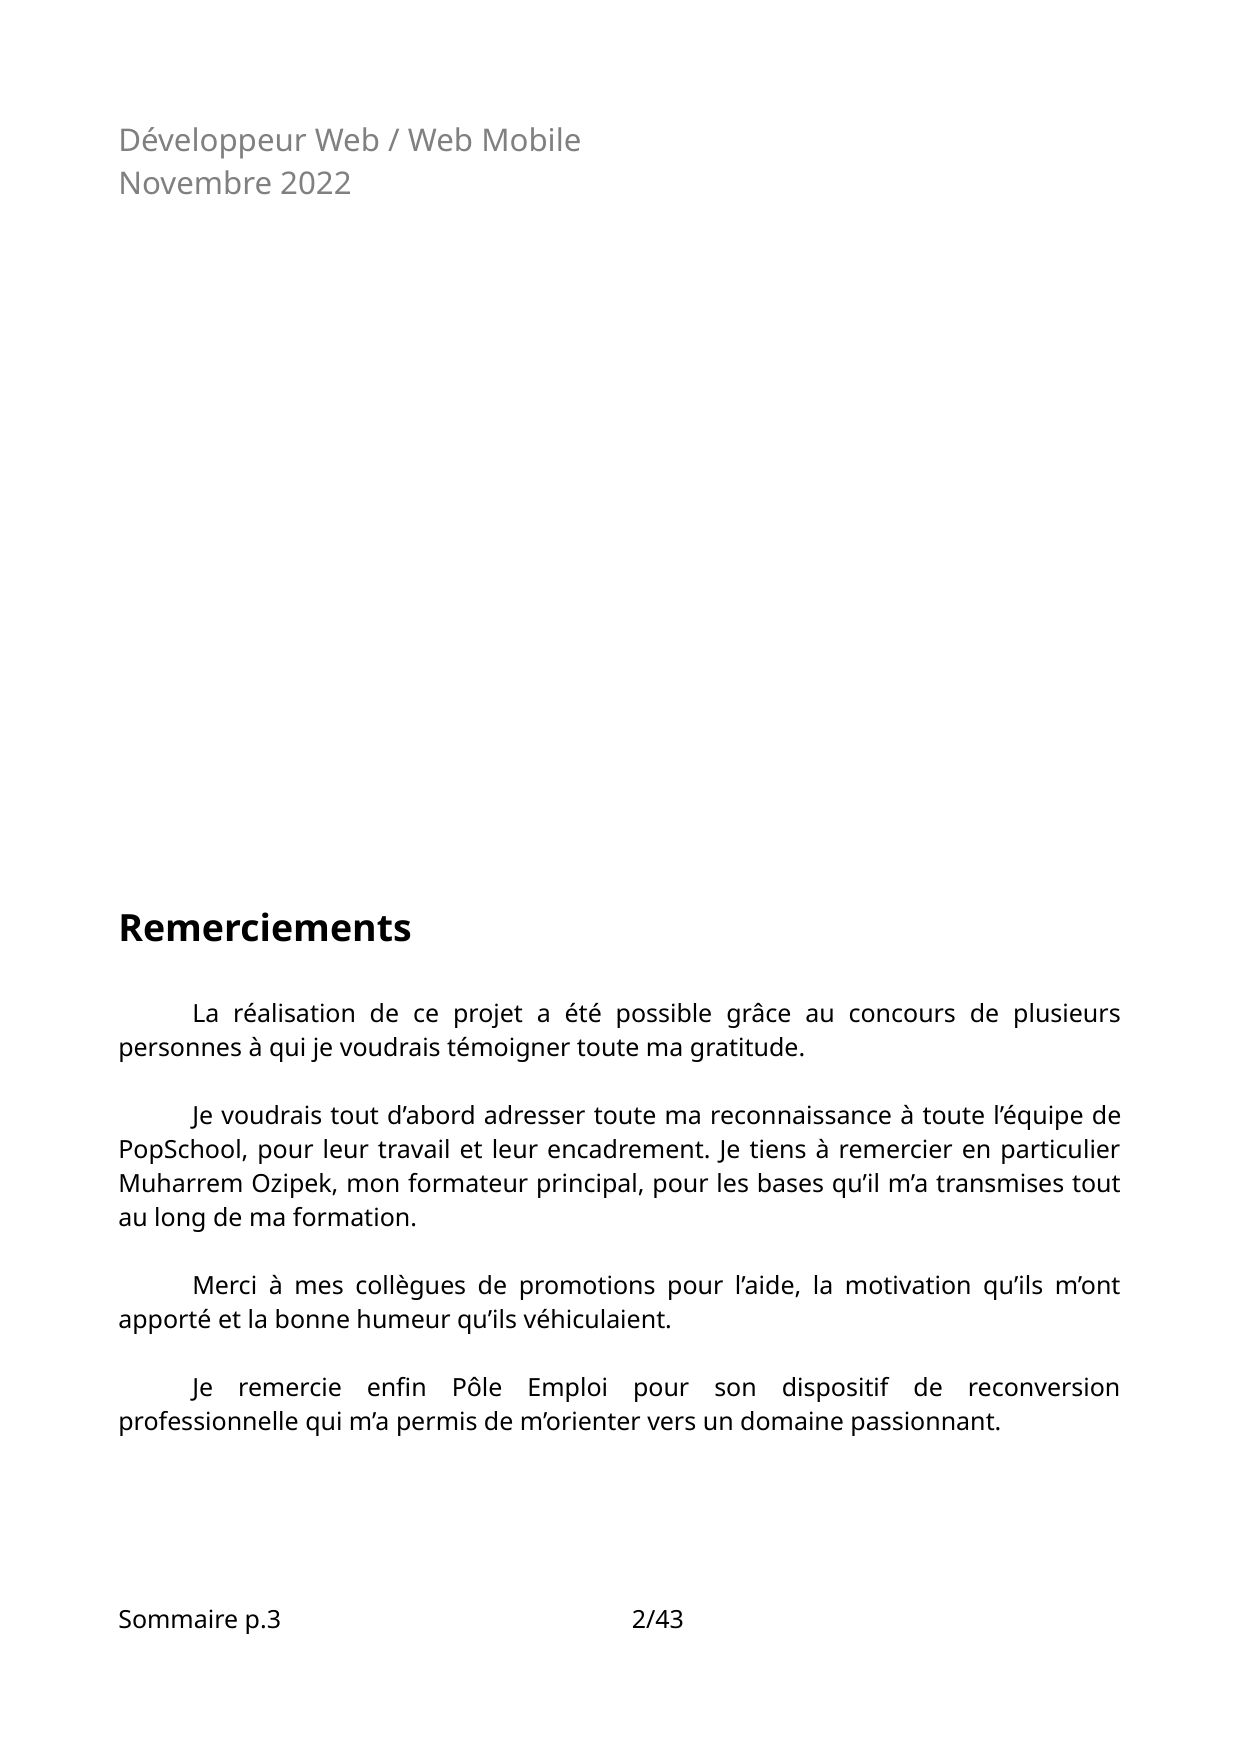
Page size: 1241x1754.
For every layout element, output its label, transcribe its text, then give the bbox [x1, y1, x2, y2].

text Novembre 2022 [118, 161, 1122, 203]
text Développeur Web / Web Mobile [118, 118, 1122, 161]
text Je voudrais tout d’abord adresser toute ma reconnaissance à toute l’équipe de PopSchool, pour leur travail et leur encadrement. Je tiens à remercier en particulier Muharrem Ozipek, mon formateur principal, pour les bases qu’il m’a transmises tout au long de ma formation. [118, 1097, 1122, 1234]
text Je remercie enfin Pôle Emploi pour son dispositif de reconversion professionnelle qui m’a permis de m’orienter vers un domaine passionnant. [118, 1370, 1122, 1438]
text Merci à mes collègues de promotions pour l’aide, la motivation qu’ils m’ont apporté et la bonne humeur qu’ils véhiculaient. [118, 1268, 1122, 1336]
text La réalisation de ce projet a été possible grâce au concours de plusieurs personnes à qui je voudrais témoigner toute ma gratitude. [118, 995, 1122, 1063]
text Remerciements [118, 902, 1122, 953]
